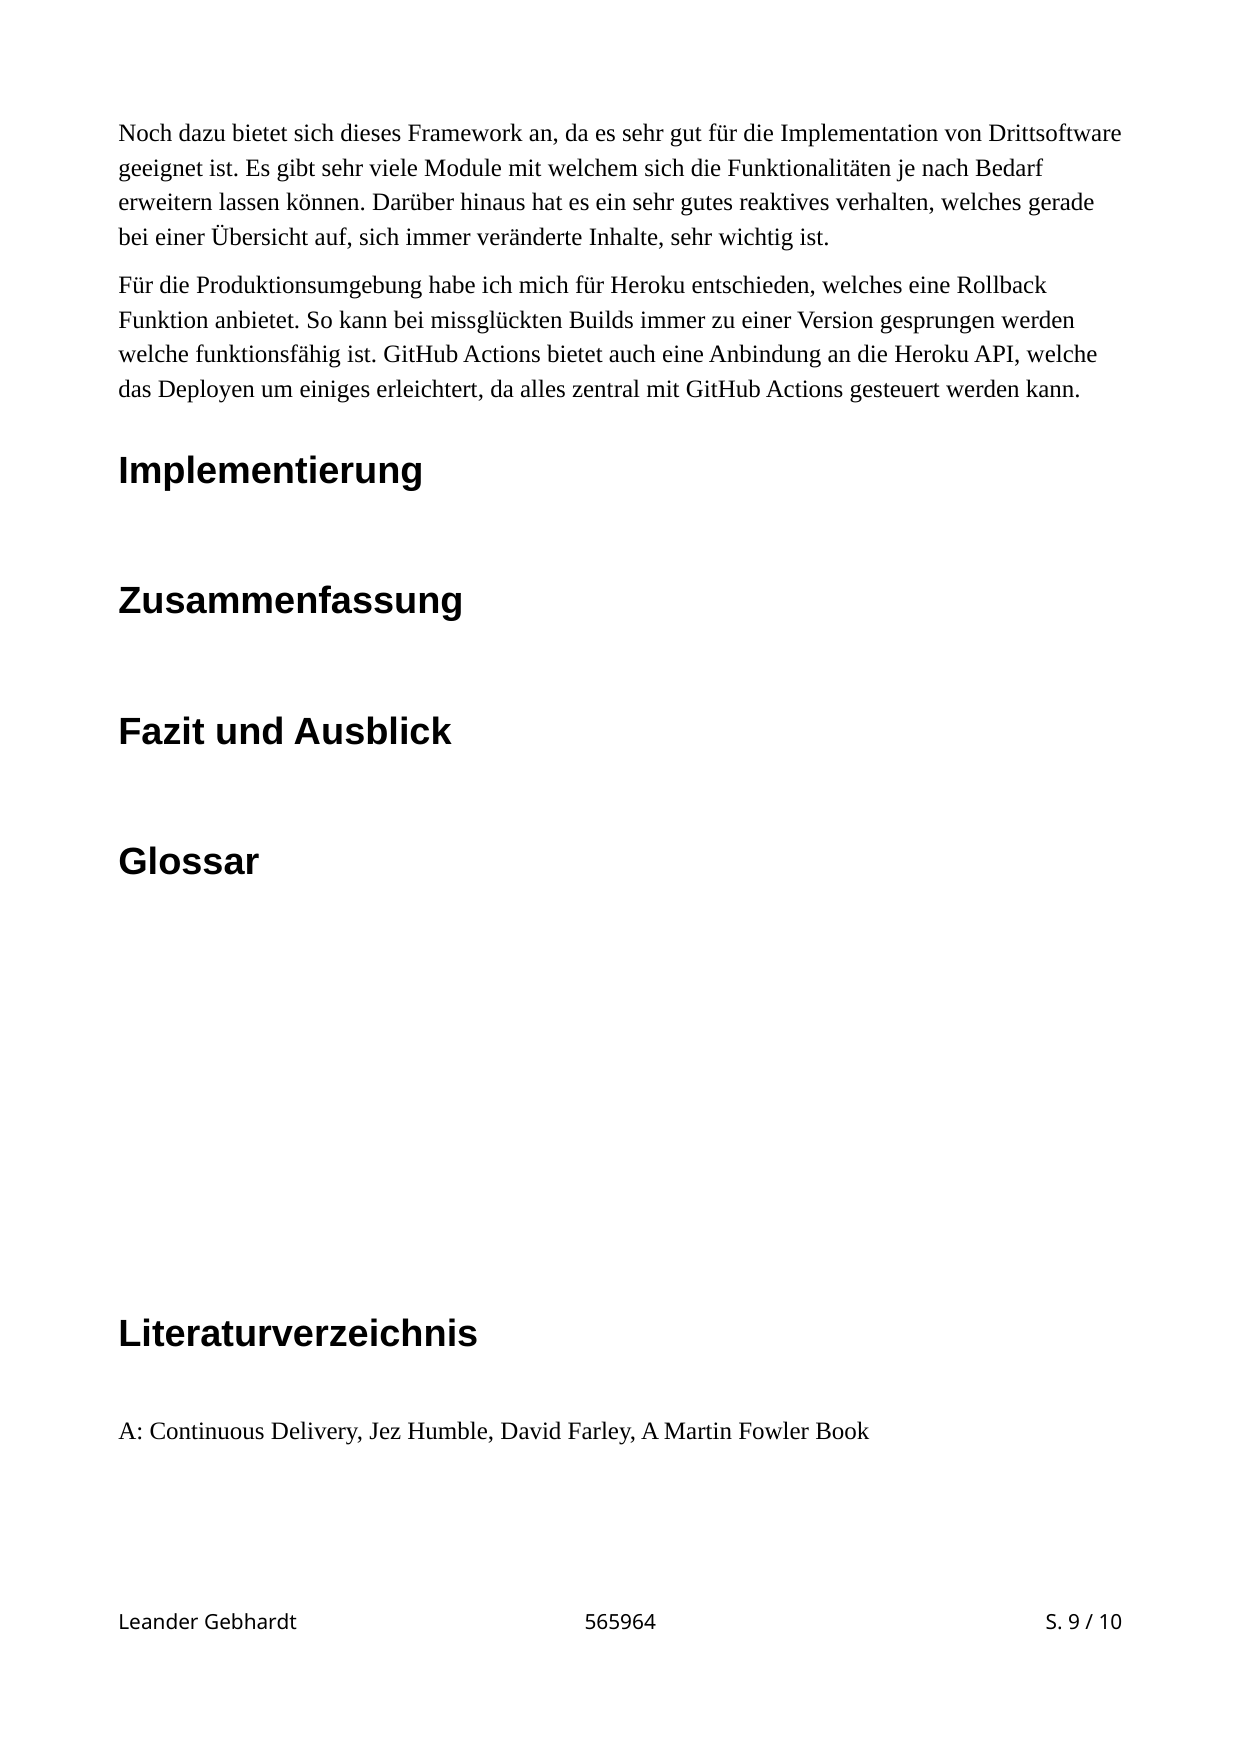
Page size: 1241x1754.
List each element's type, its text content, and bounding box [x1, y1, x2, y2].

text Für die Produktionsumgebung habe ich mich für Heroku entschieden, welches eine Rollback Funktion anbietet. So kann bei missglückten Builds immer zu einer Version gesprungen werden welche funktionsfähig ist. GitHub Actions bietet auch eine Anbindung an die Heroku API, welche das Deployen um einiges erleichtert, da alles zentral mit GitHub Actions gesteuert werden kann. [118, 271, 1122, 403]
text A: Continuous Delivery, Jez Humble, David Farley, A Martin Fowler Book [118, 1416, 1122, 1444]
subtitle Implementierung [118, 448, 1122, 492]
subtitle Literaturverzeichnis [118, 1311, 1122, 1354]
text Noch dazu bietet sich dieses Framework an, da es sehr gut für die Implementation von Drittsoftware geeignet ist. Es gibt sehr viele Module mit welchem sich die Funktionalitäten je nach Bedarf erweitern lassen können. Darüber hinaus hat es ein sehr gutes reaktives verhalten, welches gerade bei einer Übersicht auf, sich immer veränderte Inhalte, sehr wichtig ist. [118, 118, 1122, 250]
subtitle Zusammenfassung [118, 578, 1122, 622]
subtitle Glossar [118, 839, 1122, 882]
subtitle Fazit und Ausblick [118, 708, 1122, 752]
